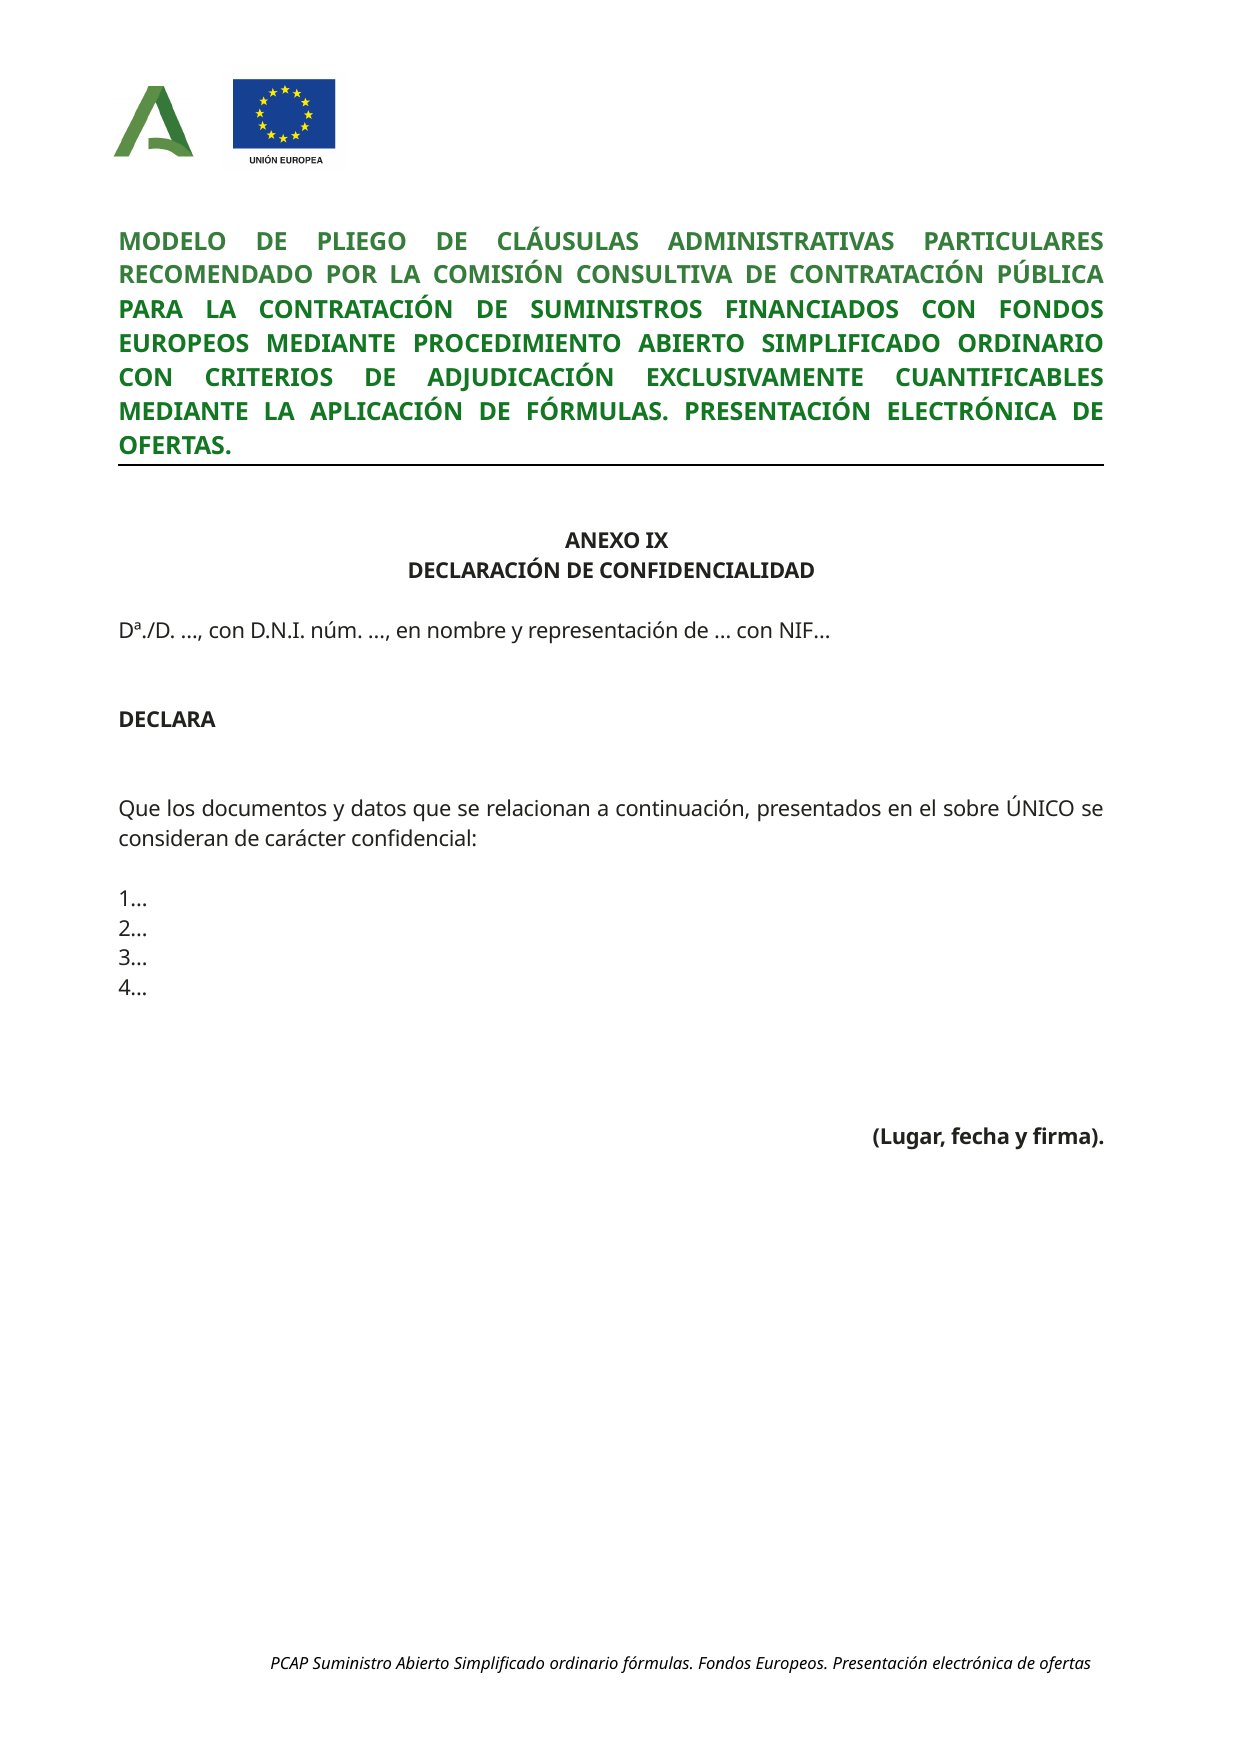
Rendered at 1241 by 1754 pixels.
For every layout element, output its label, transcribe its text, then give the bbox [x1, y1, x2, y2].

text Que los documentos y datos que se relacionan a continuación, presentados en el sobre ÚNICO se consideran de carácter confidencial: [118, 793, 1104, 853]
text Dª./D. …, con D.N.I. núm. …, en nombre y representación de … con NIF… [118, 615, 1104, 644]
text 4... [118, 972, 1104, 1002]
text ANEXO IX [118, 525, 1104, 555]
text DECLARACIÓN DE CONFIDENCIALIDAD [118, 555, 1104, 585]
text 1… [118, 883, 1104, 913]
picture [221, 73, 347, 171]
list MODELO DE PLIEGO DE CLÁUSULAS ADMINISTRATIVAS PARTICULARES RECOMENDADO POR LA COMISIÓN CONSULTIVA DE CONTRATACIÓN PÚBLICA PARA LA CONTRATACIÓN DE SUMINISTROS FINANCIADOS CON FONDOS EUROPEOS MEDIANTE PROCEDIMIENTO ABIERTO SIMPLIFICADO ORDINARIO CON CRITERIOS DE ADJUDICACIÓN EXCLUSIVAMENTE CUANTIFICABLES MEDIANTE LA APLICACIÓN DE FÓRMULAS. PRESENTACIÓN ELECTRÓNICA DE OFERTAS. [118, 223, 1104, 464]
text (Lugar, fecha y firma). [118, 1121, 1104, 1151]
text 2… [118, 913, 1104, 942]
text 3… [118, 942, 1104, 972]
picture [109, 81, 198, 161]
text DECLARA [118, 704, 1104, 734]
